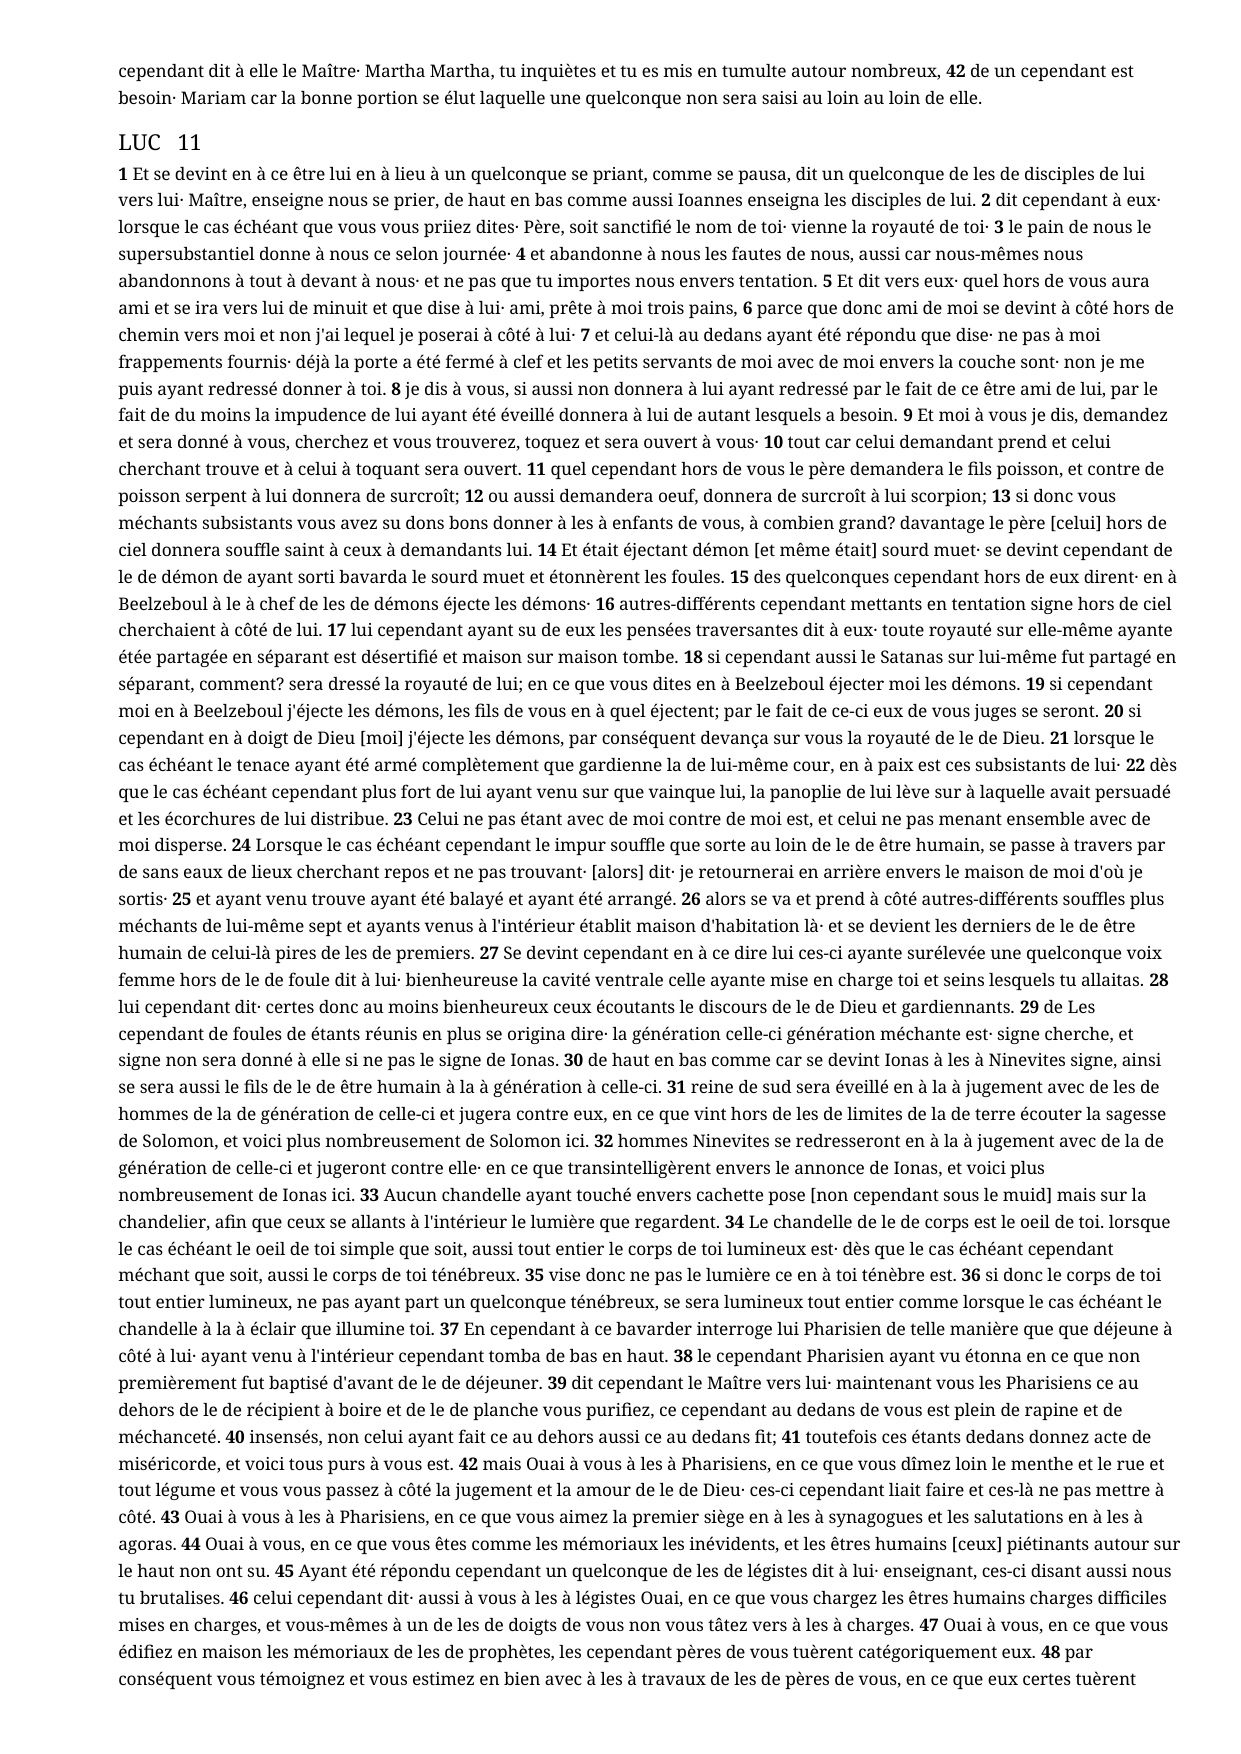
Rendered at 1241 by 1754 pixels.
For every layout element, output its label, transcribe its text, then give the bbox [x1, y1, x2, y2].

text 1 Et se devint en à ce être lui en à lieu à un quelconque se priant, comme se pausa, dit un quelconque de les de disciples de lui vers lui· Maître, enseigne nous se prier, de haut en bas comme aussi Ioannes enseigna les disciples de lui. 2 dit cependant à eux· lorsque le cas échéant que vous vous priiez dites· Père, soit sanctifié le nom de toi· vienne la royauté de toi· 3 le pain de nous le supersubstantiel donne à nous ce selon journée· 4 et abandonne à nous les fautes de nous, aussi car nous-mêmes nous abandonnons à tout à devant à nous· et ne pas que tu importes nous envers tentation. 5 Et dit vers eux· quel hors de vous aura ami et se ira vers lui de minuit et que dise à lui· ami, prête à moi trois pains, 6 parce que donc ami de moi se devint à côté hors de chemin vers moi et non j'ai lequel je poserai à côté à lui· 7 et celui-là au dedans ayant été répondu que dise· ne pas à moi frappements fournis· déjà la porte a été fermé à clef et les petits servants de moi avec de moi envers la couche sont· non je me puis ayant redressé donner à toi. 8 je dis à vous, si aussi non donnera à lui ayant redressé par le fait de ce être ami de lui, par le fait de du moins la impudence de lui ayant été éveillé donnera à lui de autant lesquels a besoin. 9 Et moi à vous je dis, demandez et sera donné à vous, cherchez et vous trouverez, toquez et sera ouvert à vous· 10 tout car celui demandant prend et celui cherchant trouve et à celui à toquant sera ouvert. 11 quel cependant hors de vous le père demandera le fils poisson, et contre de poisson serpent à lui donnera de surcroît; 12 ou aussi demandera oeuf, donnera de surcroît à lui scorpion; 13 si donc vous méchants subsistants vous avez su dons bons donner à les à enfants de vous, à combien grand? davantage le père [celui] hors de ciel donnera souffle saint à ceux à demandants lui. 14 Et était éjectant démon [et même était] sourd muet· se devint cependant de le de démon de ayant sorti bavarda le sourd muet et étonnèrent les foules. 15 des quelconques cependant hors de eux dirent· en à Beelzeboul à le à chef de les de démons éjecte les démons· 16 autres-différents cependant mettants en tentation signe hors de ciel cherchaient à côté de lui. 17 lui cependant ayant su de eux les pensées traversantes dit à eux· toute royauté sur elle-même ayante étée partagée en séparant est désertifié et maison sur maison tombe. 18 si cependant aussi le Satanas sur lui-même fut partagé en séparant, comment? sera dressé la royauté de lui; en ce que vous dites en à Beelzeboul éjecter moi les démons. 19 si cependant moi en à Beelzeboul j'éjecte les démons, les fils de vous en à quel éjectent; par le fait de ce-ci eux de vous juges se seront. 20 si cependant en à doigt de Dieu [moi] j'éjecte les démons, par conséquent devança sur vous la royauté de le de Dieu. 21 lorsque le cas échéant le tenace ayant été armé complètement que gardienne la de lui-même cour, en à paix est ces subsistants de lui· 22 dès que le cas échéant cependant plus fort de lui ayant venu sur que vainque lui, la panoplie de lui lève sur à laquelle avait persuadé et les écorchures de lui distribue. 23 Celui ne pas étant avec de moi contre de moi est, et celui ne pas menant ensemble avec de moi disperse. 24 Lorsque le cas échéant cependant le impur souffle que sorte au loin de le de être humain, se passe à travers par de sans eaux de lieux cherchant repos et ne pas trouvant· [alors] dit· je retournerai en arrière envers le maison de moi d'où je sortis· 25 et ayant venu trouve ayant été balayé et ayant été arrangé. 26 alors se va et prend à côté autres-différents souffles plus méchants de lui-même sept et ayants venus à l'intérieur établit maison d'habitation là· et se devient les derniers de le de être humain de celui-là pires de les de premiers. 27 Se devint cependant en à ce dire lui ces-ci ayante surélevée une quelconque voix femme hors de le de foule dit à lui· bienheureuse la cavité ventrale celle ayante mise en charge toi et seins lesquels tu allaitas. 28 lui cependant dit· certes donc au moins bienheureux ceux écoutants le discours de le de Dieu et gardiennants. 29 de Les cependant de foules de étants réunis en plus se origina dire· la génération celle-ci génération méchante est· signe cherche, et signe non sera donné à elle si ne pas le signe de Ionas. 30 de haut en bas comme car se devint Ionas à les à Ninevites signe, ainsi se sera aussi le fils de le de être humain à la à génération à celle-ci. 31 reine de sud sera éveillé en à la à jugement avec de les de hommes de la de génération de celle-ci et jugera contre eux, en ce que vint hors de les de limites de la de terre écouter la sagesse de Solomon, et voici plus nombreusement de Solomon ici. 32 hommes Ninevites se redresseront en à la à jugement avec de la de génération de celle-ci et jugeront contre elle· en ce que transintelligèrent envers le annonce de Ionas, et voici plus nombreusement de Ionas ici. 33 Aucun chandelle ayant touché envers cachette pose [non cependant sous le muid] mais sur la chandelier, afin que ceux se allants à l'intérieur le lumière que regardent. 34 Le chandelle de le de corps est le oeil de toi. lorsque le cas échéant le oeil de toi simple que soit, aussi tout entier le corps de toi lumineux est· dès que le cas échéant cependant méchant que soit, aussi le corps de toi ténébreux. 35 vise donc ne pas le lumière ce en à toi ténèbre est. 36 si donc le corps de toi tout entier lumineux, ne pas ayant part un quelconque ténébreux, se sera lumineux tout entier comme lorsque le cas échéant le chandelle à la à éclair que illumine toi. 37 En cependant à ce bavarder interroge lui Pharisien de telle manière que que déjeune à côté à lui· ayant venu à l'intérieur cependant tomba de bas en haut. 38 le cependant Pharisien ayant vu étonna en ce que non premièrement fut baptisé d'avant de le de déjeuner. 39 dit cependant le Maître vers lui· maintenant vous les Pharisiens ce au dehors de le de récipient à boire et de le de planche vous purifiez, ce cependant au dedans de vous est plein de rapine et de méchanceté. 40 insensés, non celui ayant fait ce au dehors aussi ce au dedans fit; 41 toutefois ces étants dedans donnez acte de miséricorde, et voici tous purs à vous est. 42 mais Ouai à vous à les à Pharisiens, en ce que vous dîmez loin le menthe et le rue et tout légume et vous vous passez à côté la jugement et la amour de le de Dieu· ces-ci cependant liait faire et ces-là ne pas mettre à côté. 43 Ouai à vous à les à Pharisiens, en ce que vous aimez la premier siège en à les à synagogues et les salutations en à les à agoras. 44 Ouai à vous, en ce que vous êtes comme les mémoriaux les inévidents, et les êtres humains [ceux] piétinants autour sur le haut non ont su. 45 Ayant été répondu cependant un quelconque de les de légistes dit à lui· enseignant, ces-ci disant aussi nous tu brutalises. 46 celui cependant dit· aussi à vous à les à légistes Ouai, en ce que vous chargez les êtres humains charges difficiles mises en charges, et vous-mêmes à un de les de doigts de vous non vous tâtez vers à les à charges. 47 Ouai à vous, en ce que vous édifiez en maison les mémoriaux de les de prophètes, les cependant pères de vous tuèrent catégoriquement eux. 48 par conséquent vous témoignez et vous estimez en bien avec à les à travaux de les de pères de vous, en ce que eux certes tuèrent [118, 162, 1181, 1690]
text LUC 11 [118, 127, 1181, 157]
text cependant dit à elle le Maître· Martha Martha, tu inquiètes et tu es mis en tumulte autour nombreux, 42 de un cependant est besoin· Mariam car la bonne portion se élut laquelle une quelconque non sera saisi au loin au loin de elle. [118, 59, 1181, 109]
